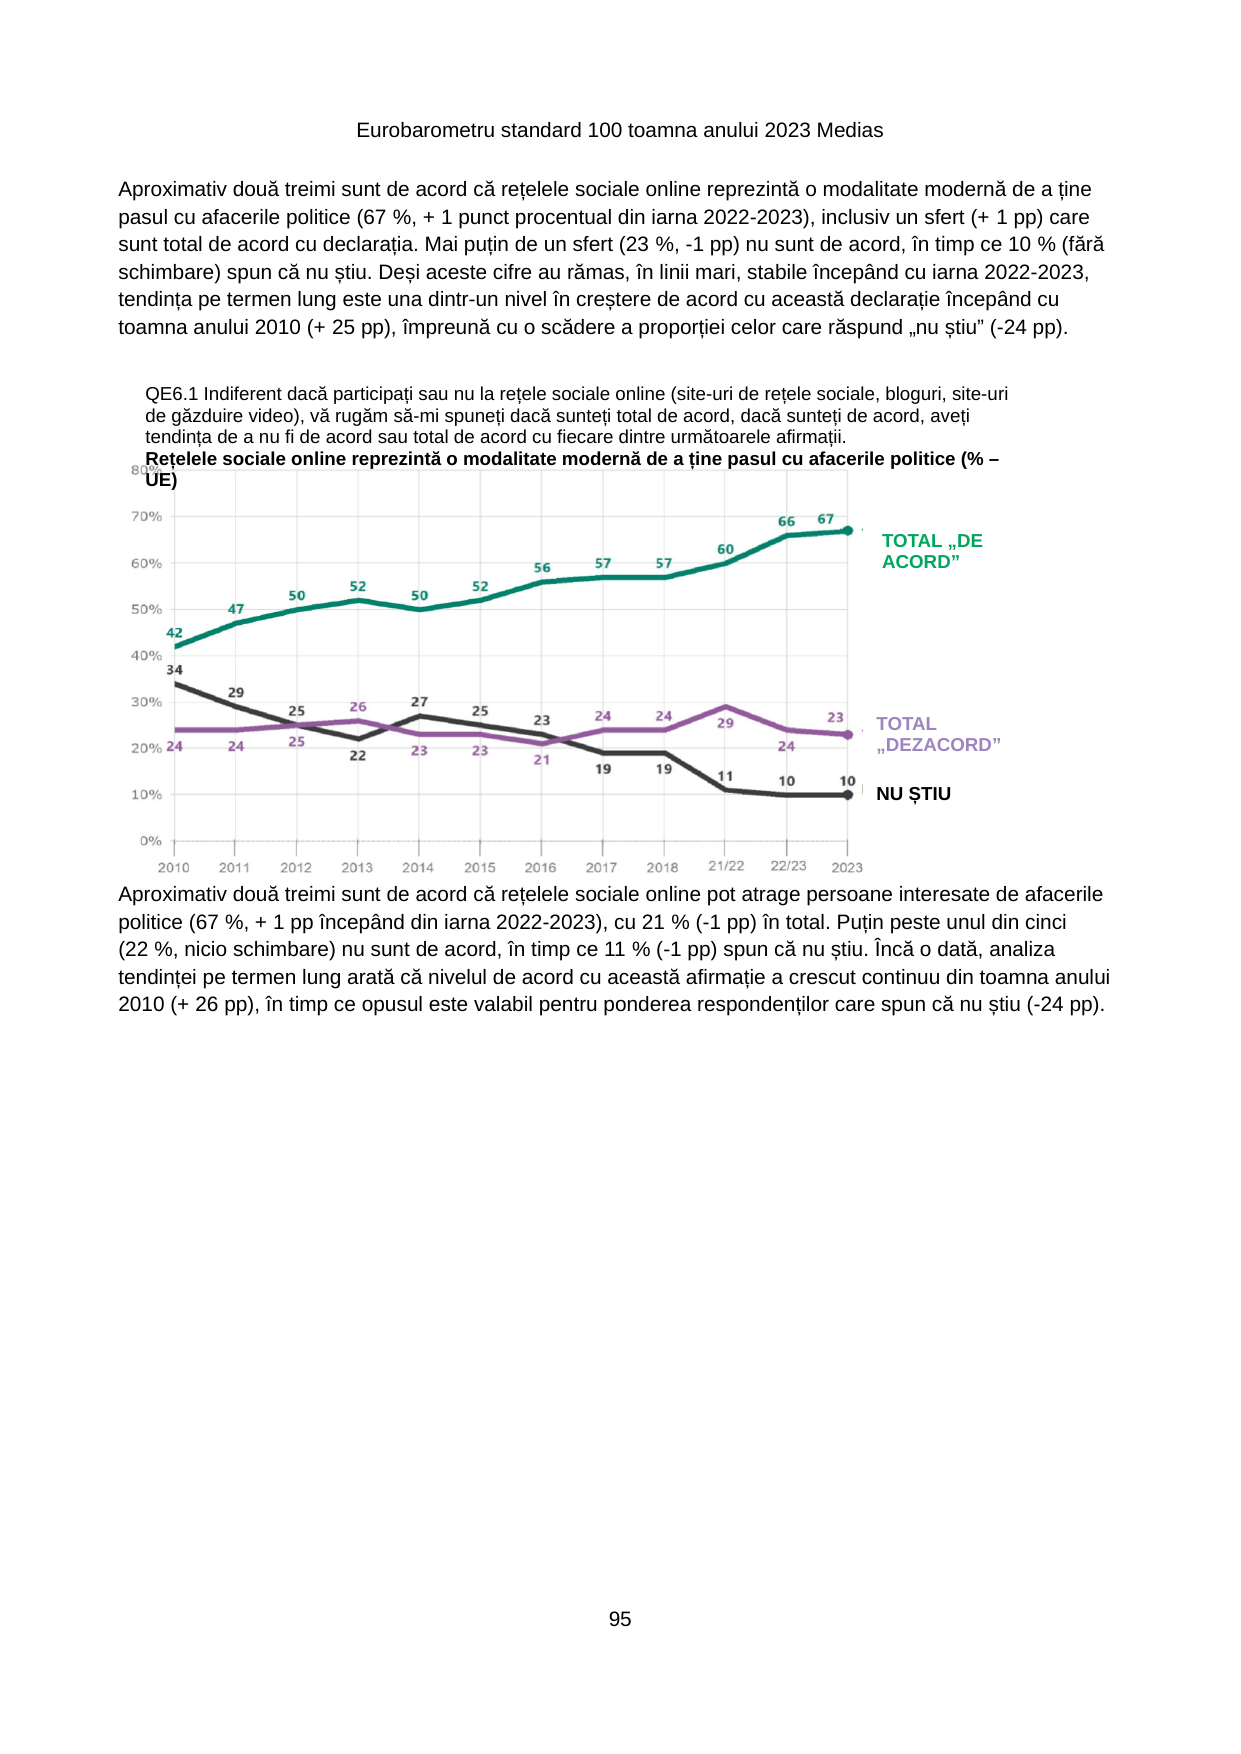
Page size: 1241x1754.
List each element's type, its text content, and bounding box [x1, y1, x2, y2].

picture [118, 449, 863, 879]
text Aproximativ două treimi sunt de acord că rețelele sociale online pot atrage persoane interesate de afacerile politice (67 %, + 1 pp începând din iarna 2022-2023), cu 21 % (-1 pp) în total. Puțin peste unul din cinci (22 %, nicio schimbare) nu sunt de acord, în timp ce 11 % (-1 pp) spun că nu știu. Încă o dată, analiza tendinței pe termen lung arată că nivelul de acord cu această afirmație a crescut continuu din toamna anului 2010 (+ 26 pp), în timp ce opusul este valabil pentru ponderea respondenților care spun că nu știu (-24 pp). [118, 357, 1122, 1016]
text Aproximativ două treimi sunt de acord că rețelele sociale online reprezintă o modalitate modernă de a ține pasul cu afacerile politice (67 %, + 1 punct procentual din iarna 2022-2023), inclusiv un sfert (+ 1 pp) care sunt total de acord cu declarația. Mai puțin de un sfert (23 %, -1 pp) nu sunt de acord, în timp ce 10 % (fără schimbare) spun că nu știu. Deși aceste cifre au rămas, în linii mari, stabile începând cu iarna 2022-2023, tendința pe termen lung este una dintr-un nivel în creștere de acord cu această declarație începând cu toamna anului 2010 (+ 25 pp), împreună cu o scădere a proporției celor care răspund „nu știu” (-24 pp). [118, 177, 1122, 338]
